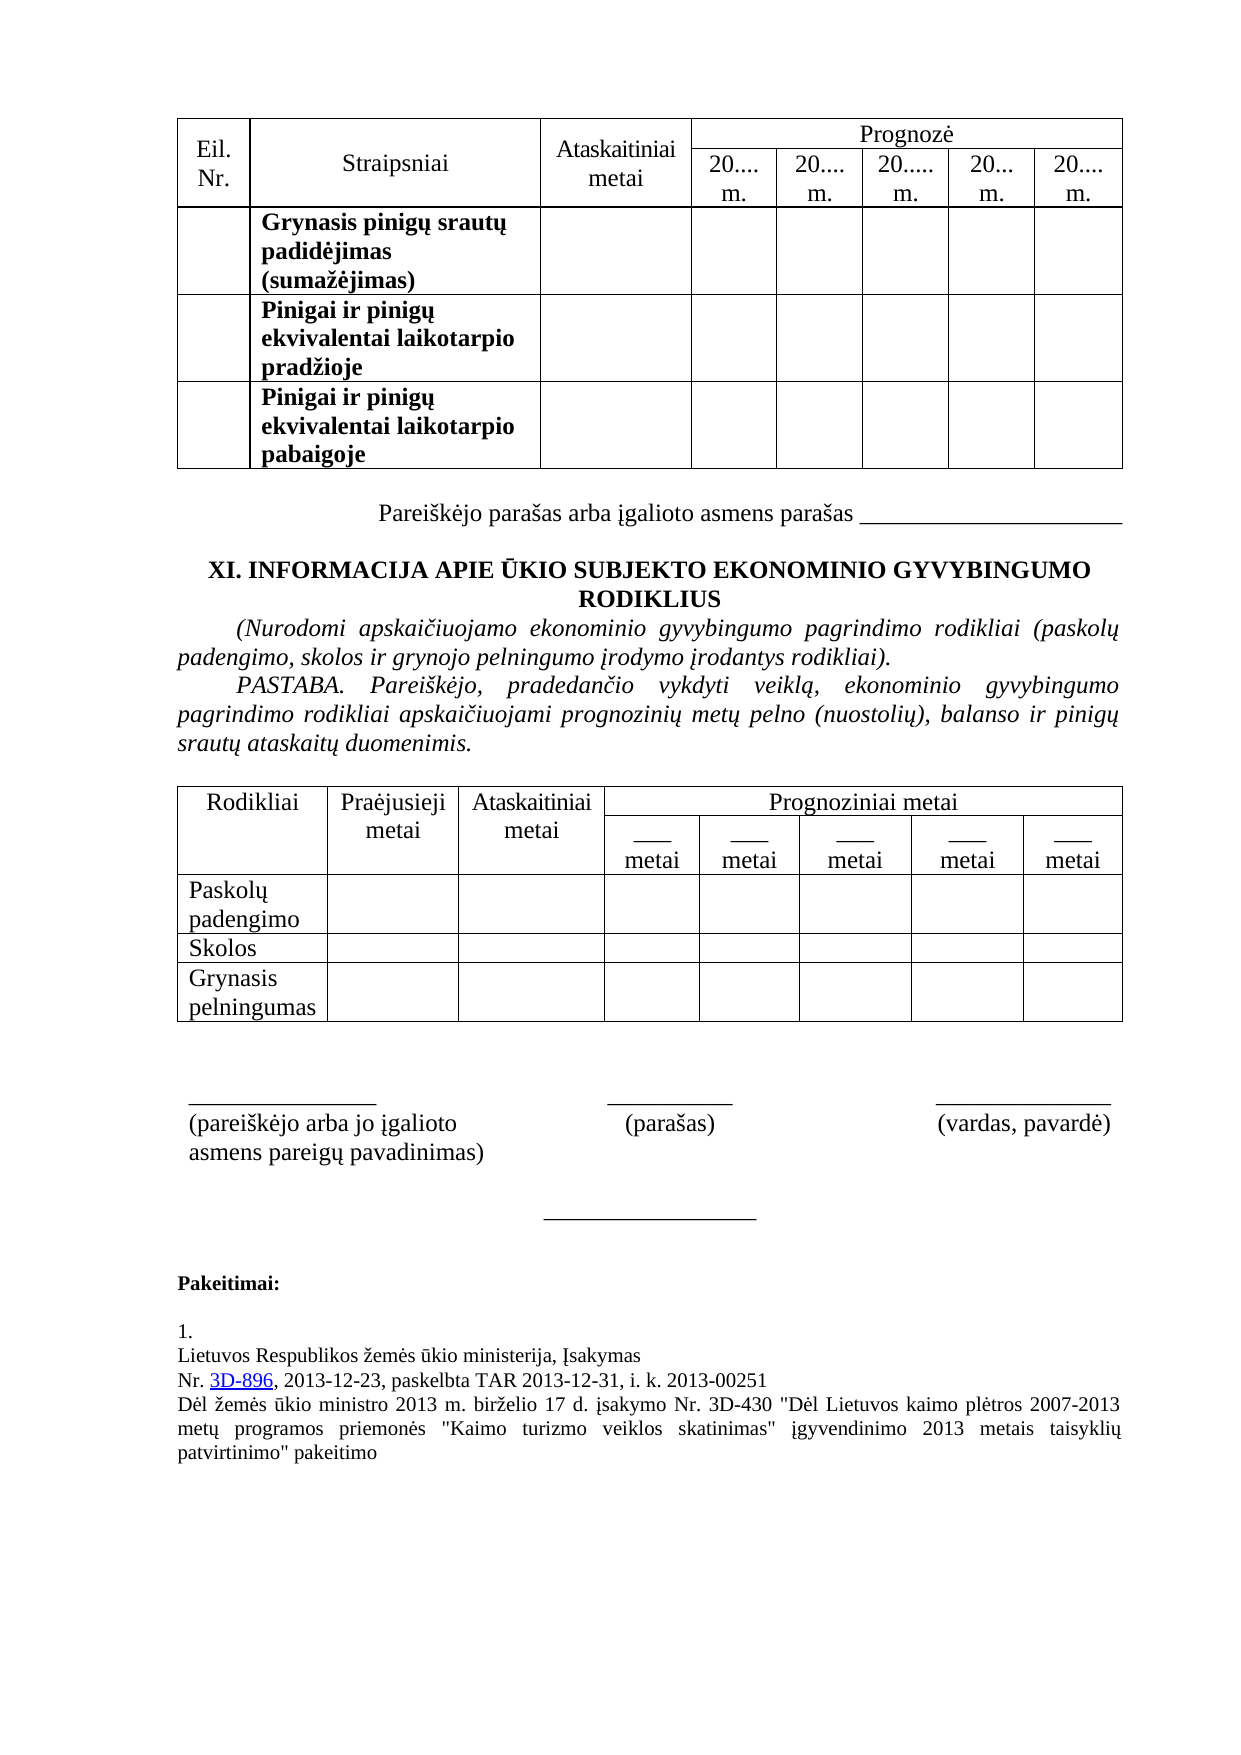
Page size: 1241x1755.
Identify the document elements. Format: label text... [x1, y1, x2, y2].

table_cell 20.... m. [1035, 149, 1122, 206]
table_cell [178, 295, 249, 381]
text Pareiškėjo parašas arba įgalioto asmens parašas _____________________ [177, 498, 1122, 527]
table_cell [912, 875, 1023, 932]
table_cell [800, 875, 911, 932]
table_cell Pinigai ir pinigų ekvivalentai laikotarpio pradžioje [251, 295, 540, 381]
table_cell [328, 963, 458, 1021]
text Pakeitimai: [177, 1271, 1122, 1295]
table_cell 20.... m. [692, 149, 776, 206]
table_cell 20.... m. [777, 149, 862, 206]
table_cell ___ metai [800, 816, 911, 874]
table_cell [700, 934, 799, 962]
table_cell [459, 963, 604, 1021]
table_cell [1035, 382, 1122, 468]
table_cell [178, 208, 249, 294]
text XI. INFORMACIJA APIE ŪKIO SUBJEKTO EKONOMINIO GYVYBINGUMO RODIKLIUS [177, 556, 1122, 613]
table_cell Skolos [178, 934, 327, 962]
text 1. [177, 1319, 1122, 1343]
table_cell [777, 208, 862, 294]
table_cell [459, 875, 604, 932]
text _________________ [177, 1194, 1122, 1223]
text Dėl žemės ūkio ministro 2013 m. birželio 17 d. įsakymo Nr. 3D-430 "Dėl Lietuvos kaimo plėtros 2007-2013 metų programos priemonės "Kaimo turizmo veiklos skatinimas" įgyvendinimo 2013 metais taisyklių patvirtinimo" pakeitimo [177, 1392, 1122, 1464]
table_cell Paskolų padengimo [178, 875, 327, 932]
table_cell [605, 934, 699, 962]
table_cell ___ metai [1024, 816, 1122, 874]
table_cell ___ metai [605, 816, 699, 874]
table_cell Grynasis pelningumas [178, 963, 327, 1021]
table_cell [541, 295, 691, 381]
table_cell [541, 208, 691, 294]
table_cell [912, 963, 1023, 1021]
table_header __________ (parašas) [505, 1079, 834, 1166]
table_header Prognozė [692, 119, 1122, 148]
table_cell [541, 382, 691, 468]
text Nr. 3D-896, 2013-12-23, paskelbta TAR 2013-12-31, i. k. 2013-00251 [177, 1367, 1122, 1392]
table_cell [863, 295, 948, 381]
table_header Praėjusieji metai [328, 787, 458, 874]
table_cell 20... m. [949, 149, 1034, 206]
table_header Prognoziniai metai [605, 787, 1122, 815]
table_cell [178, 382, 249, 468]
table_cell 20..... m. [863, 149, 948, 206]
table_cell [1024, 963, 1122, 1021]
table_cell ___ metai [912, 816, 1023, 874]
table_cell [1024, 875, 1122, 932]
table_cell [800, 934, 911, 962]
table_cell [1035, 208, 1122, 294]
table_cell ___ metai [700, 816, 799, 874]
table_header _______________ (pareiškėjo arba jo įgalioto asmens pareigų pavadinimas) [177, 1079, 505, 1166]
table_cell [1024, 934, 1122, 962]
text (Nurodomi apskaičiuojamo ekonominio gyvybingumo pagrindimo rodikliai (paskolų padengimo, skolos ir grynojo pelningumo įrodymo įrodantys rodikliai). [177, 613, 1122, 671]
table_cell [328, 934, 458, 962]
table_cell [777, 382, 862, 468]
table_cell [605, 875, 699, 932]
table_cell [863, 382, 948, 468]
text Lietuvos Respublikos žemės ūkio ministerija, Įsakymas [177, 1343, 1122, 1367]
table_cell [459, 934, 604, 962]
table_header Eil. Nr. [178, 119, 249, 206]
table_cell [949, 208, 1034, 294]
table_cell [700, 963, 799, 1021]
table_cell [692, 382, 776, 468]
table_cell [949, 295, 1034, 381]
table_cell [328, 875, 458, 932]
table_header Ataskaitiniai metai [459, 787, 604, 874]
table_cell [949, 382, 1034, 468]
table_cell Pinigai ir pinigų ekvivalentai laikotarpio pabaigoje [251, 382, 540, 468]
text PASTABA. Pareiškėjo, pradedančio vykdyti veiklą, ekonominio gyvybingumo pagrindimo rodikliai apskaičiuojami prognozinių metų pelno (nuostolių), balanso ir pinigų srautų ataskaitų duomenimis. [177, 671, 1122, 757]
table_cell [1035, 295, 1122, 381]
table_cell [800, 963, 911, 1021]
table_cell [700, 875, 799, 932]
table_header Ataskaitiniai metai [541, 119, 691, 206]
table_header Straipsniai [251, 119, 540, 206]
table_header ______________ (vardas, pavardė) [835, 1079, 1122, 1166]
table_cell [777, 295, 862, 381]
table_cell Grynasis pinigų srautų padidėjimas (sumažėjimas) [251, 208, 540, 294]
table_header Rodikliai [178, 787, 327, 874]
table_cell [912, 934, 1023, 962]
table_cell [863, 208, 948, 294]
table_cell [692, 208, 776, 294]
table_cell [605, 963, 699, 1021]
table_cell [692, 295, 776, 381]
